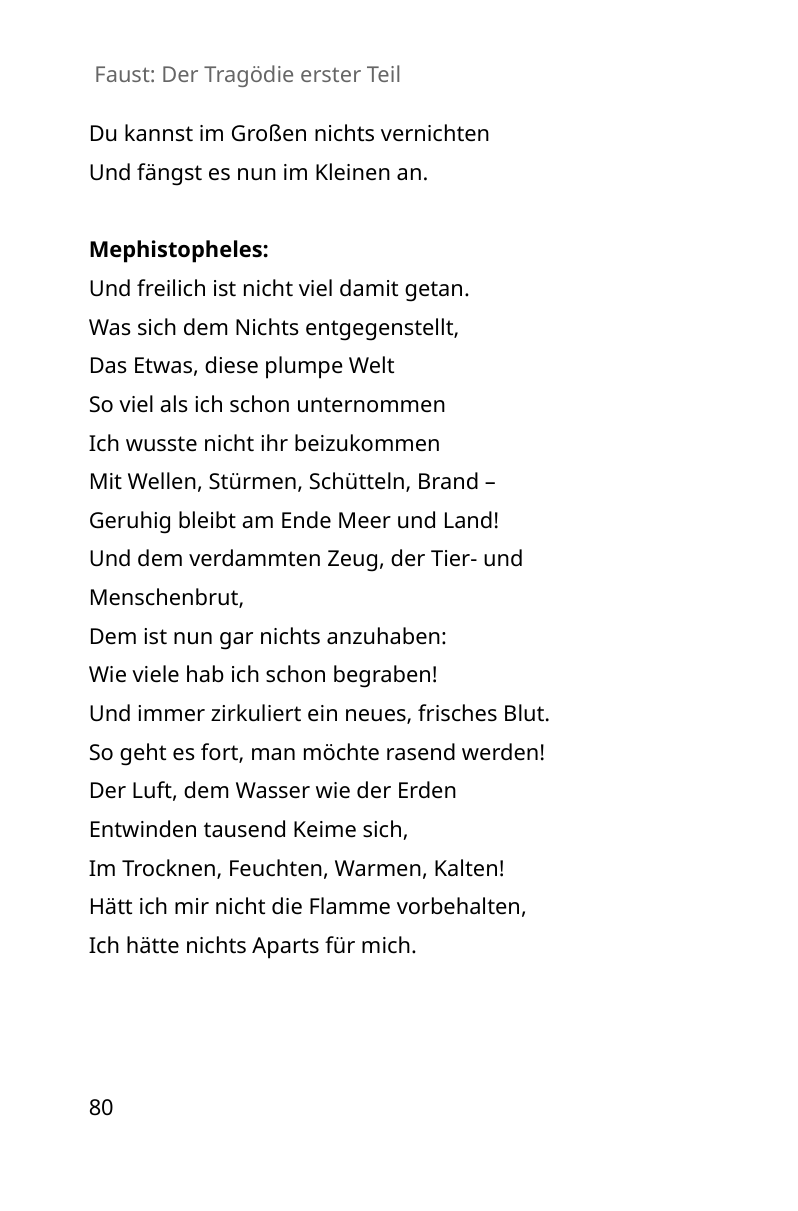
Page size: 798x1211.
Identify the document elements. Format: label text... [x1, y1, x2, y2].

text Mephistopheles: Und freilich ist nicht viel damit getan. Was sich dem Nichts entgegenstellt, Das Etwas, diese plumpe Welt So viel als ich schon unternommen Ich wusste nicht ihr beizukommen Mit Wellen, Stürmen, Schütteln, Brand – Geruhig bleibt am Ende Meer und Land! Und dem verdammten Zeug, der Tier- und Menschenbrut, Dem ist nun gar nichts anzuhaben: Wie viele hab ich schon begraben! Und immer zirkuliert ein neues, frisches Blut. So geht es fort, man möchte rasend werden! Der Luft, dem Wasser wie der Erden Entwinden tausend Keime sich, Im Trocknen, Feuchten, Warmen, Kalten! Hätt ich mir nicht die Flamme vorbehalten, Ich hätte nichts Aparts für mich. [88, 213, 679, 960]
text Du kannst im Großen nichts vernichten Und fängst es nun im Kleinen an. [88, 118, 679, 187]
